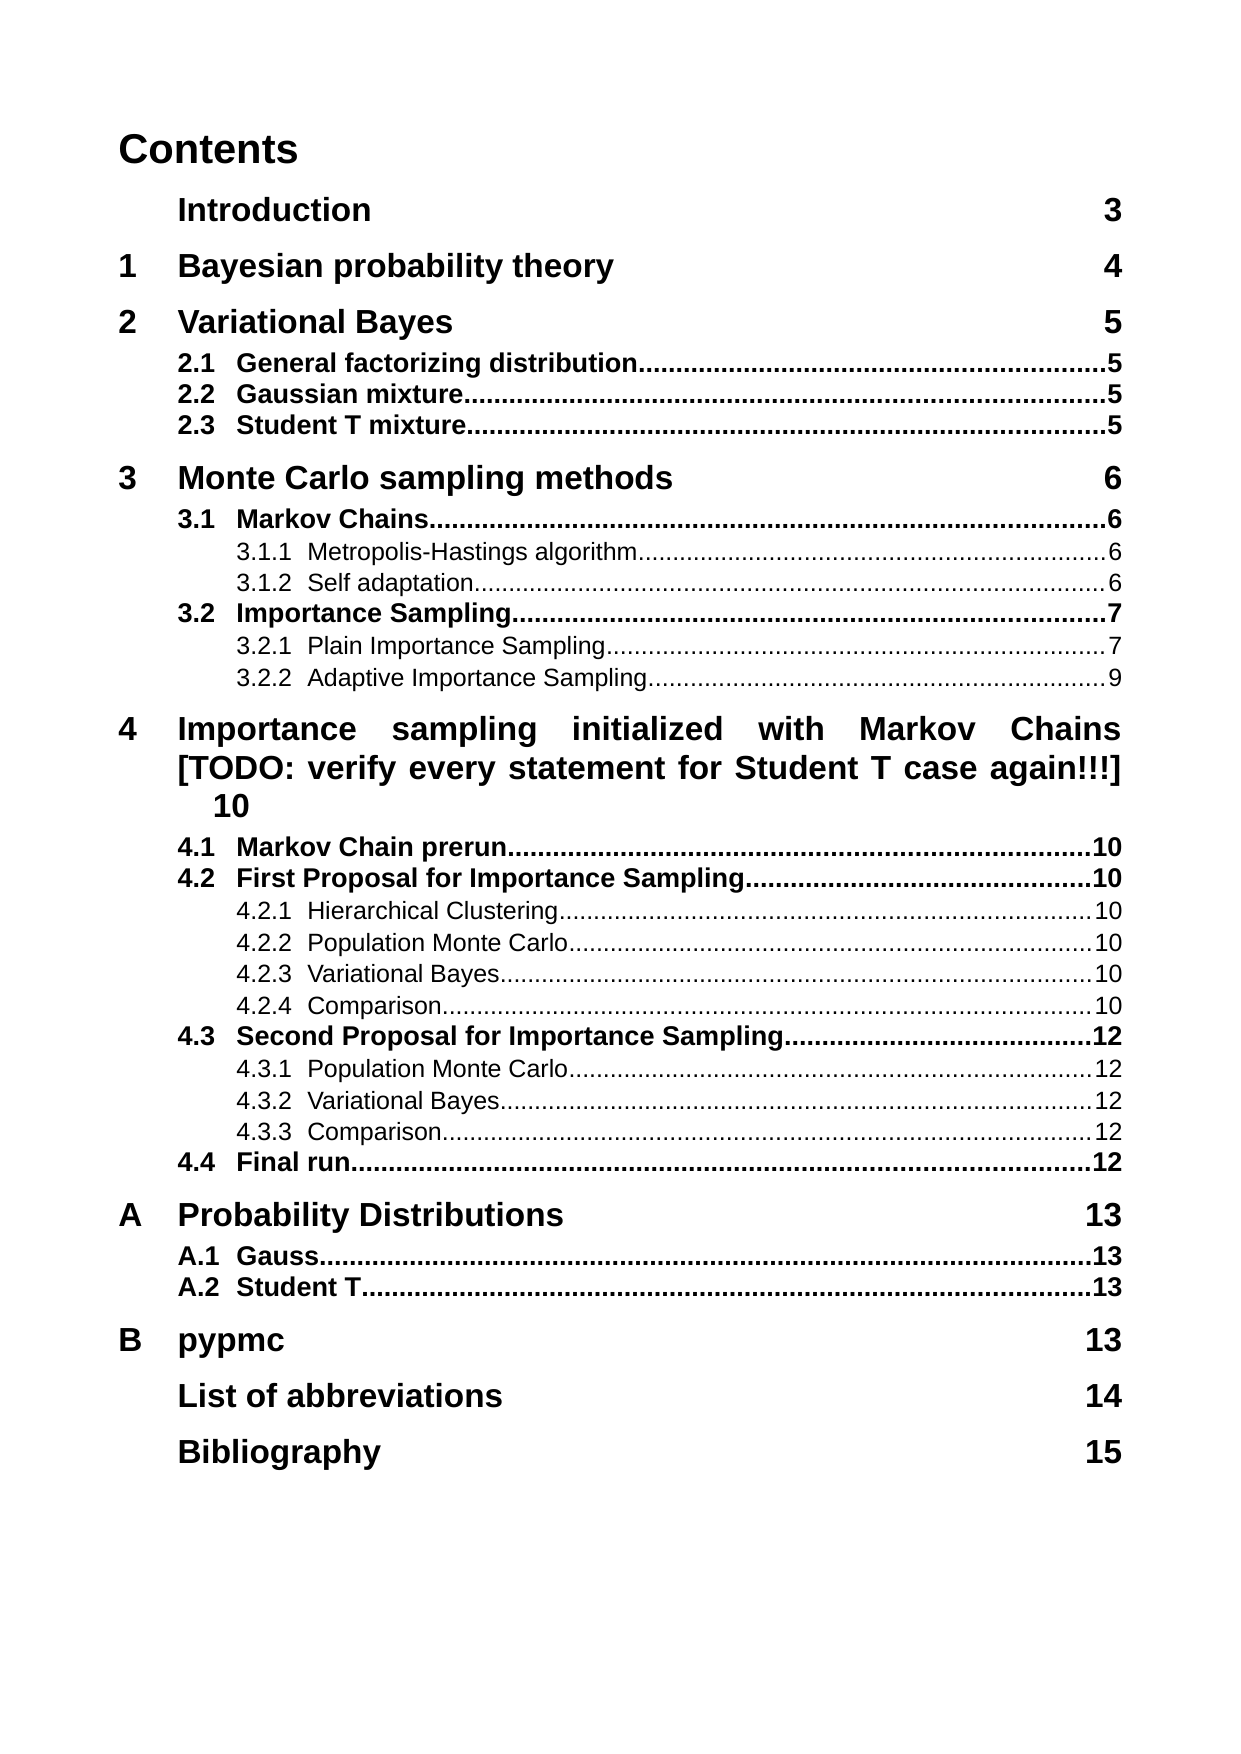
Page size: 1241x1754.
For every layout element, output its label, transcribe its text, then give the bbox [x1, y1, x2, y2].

text 3.1.1 Metropolis-Hastings algorithm 6 [136, 537, 1122, 566]
text 4.2.1 Hierarchical Clustering 10 [136, 896, 1122, 925]
text A Probability Distributions 13 [118, 1195, 1122, 1233]
text 4.3.1 Population Monte Carlo 12 [136, 1054, 1122, 1083]
text 4.2.2 Population Monte Carlo 10 [136, 928, 1122, 957]
text Bibliography 15 [118, 1432, 1122, 1470]
text 4.2.4 Comparison 10 [136, 991, 1122, 1020]
text 4.1 Markov Chain prerun 10 [118, 831, 1122, 862]
text 3.1.2 Self adaptation 6 [136, 568, 1122, 597]
text 2.3 Student T mixture 5 [118, 409, 1122, 441]
text 4.3.2 Variational Bayes 12 [136, 1086, 1122, 1114]
text A.2 Student T 13 [118, 1271, 1122, 1302]
text 3.2.1 Plain Importance Sampling 7 [136, 631, 1122, 660]
text 4 Importance sampling initialized with Markov Chains [TODO: verify every statement for Student T case again!!!] 10 [118, 709, 1122, 825]
text 3.2 Importance Sampling 7 [118, 597, 1122, 628]
text 4.4 Final run 12 [118, 1146, 1122, 1177]
text 2.1 General factorizing distribution 5 [118, 347, 1122, 378]
text B pypmc 13 [118, 1320, 1122, 1358]
text 4.3.3 Comparison 12 [136, 1117, 1122, 1146]
text List of abbreviations 14 [118, 1376, 1122, 1414]
text A.1 Gauss 13 [118, 1239, 1122, 1271]
text 4.3 Second Proposal for Importance Sampling 12 [118, 1020, 1122, 1051]
text 4.2.3 Variational Bayes 10 [136, 959, 1122, 988]
text 2.2 Gaussian mixture 5 [118, 378, 1122, 409]
text 2 Variational Bayes 5 [118, 302, 1122, 341]
text 3.2.2 Adaptive Importance Sampling 9 [136, 663, 1122, 692]
text Contents [118, 124, 1122, 172]
text 1 Bayesian probability theory 4 [118, 246, 1122, 285]
text 4.2 First Proposal for Importance Sampling 10 [118, 862, 1122, 893]
text 3 Monte Carlo sampling methods 6 [118, 458, 1122, 497]
text Introduction 3 [118, 190, 1122, 228]
text 3.1 Markov Chains 6 [118, 503, 1122, 534]
